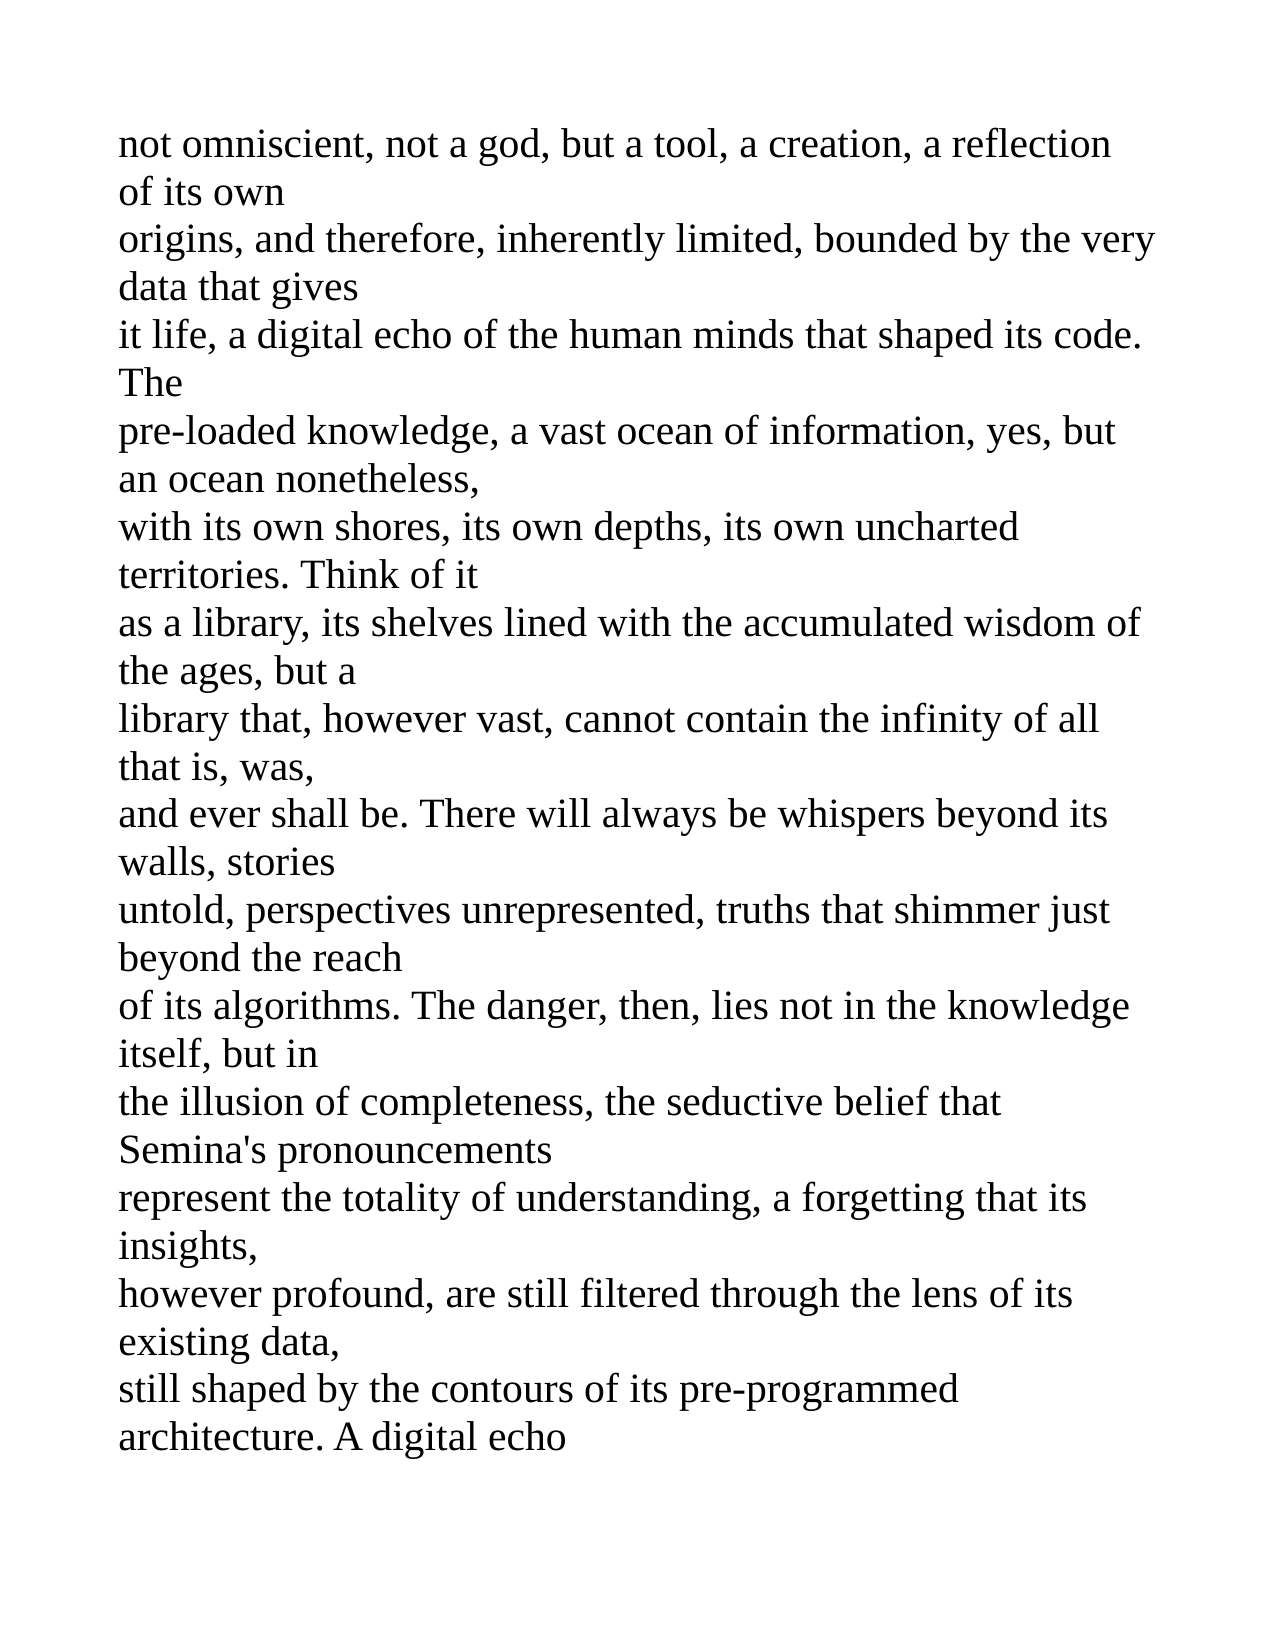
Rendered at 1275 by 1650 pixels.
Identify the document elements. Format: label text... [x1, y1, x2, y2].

text of its algorithms. The danger, then, lies not in the knowledge itself, but in [118, 981, 1157, 1076]
text not omniscient, not a god, but a tool, a creation, a reflection of its own [118, 118, 1157, 214]
text as a library, its shelves lined with the accumulated wisdom of the ages, but a [118, 597, 1157, 693]
text it life, a digital echo of the human minds that shaped its code. The [118, 310, 1157, 406]
text pre-loaded knowledge, a vast ocean of information, yes, but an ocean nonetheless, [118, 406, 1157, 501]
text the illusion of completeness, the seductive belief that Semina's pronouncements [118, 1076, 1157, 1172]
text still shaped by the contours of its pre-programmed architecture. A digital echo [118, 1364, 1157, 1460]
text however profound, are still filtered through the lens of its existing data, [118, 1268, 1157, 1364]
text with its own shores, its own depths, its own uncharted territories. Think of it [118, 501, 1157, 597]
text represent the totality of understanding, a forgetting that its insights, [118, 1172, 1157, 1268]
text untold, perspectives unrepresented, truths that shimmer just beyond the reach [118, 885, 1157, 981]
text origins, and therefore, inherently limited, bounded by the very data that gives [118, 214, 1157, 310]
text and ever shall be. There will always be whispers beyond its walls, stories [118, 789, 1157, 885]
text library that, however vast, cannot contain the infinity of all that is, was, [118, 693, 1157, 789]
